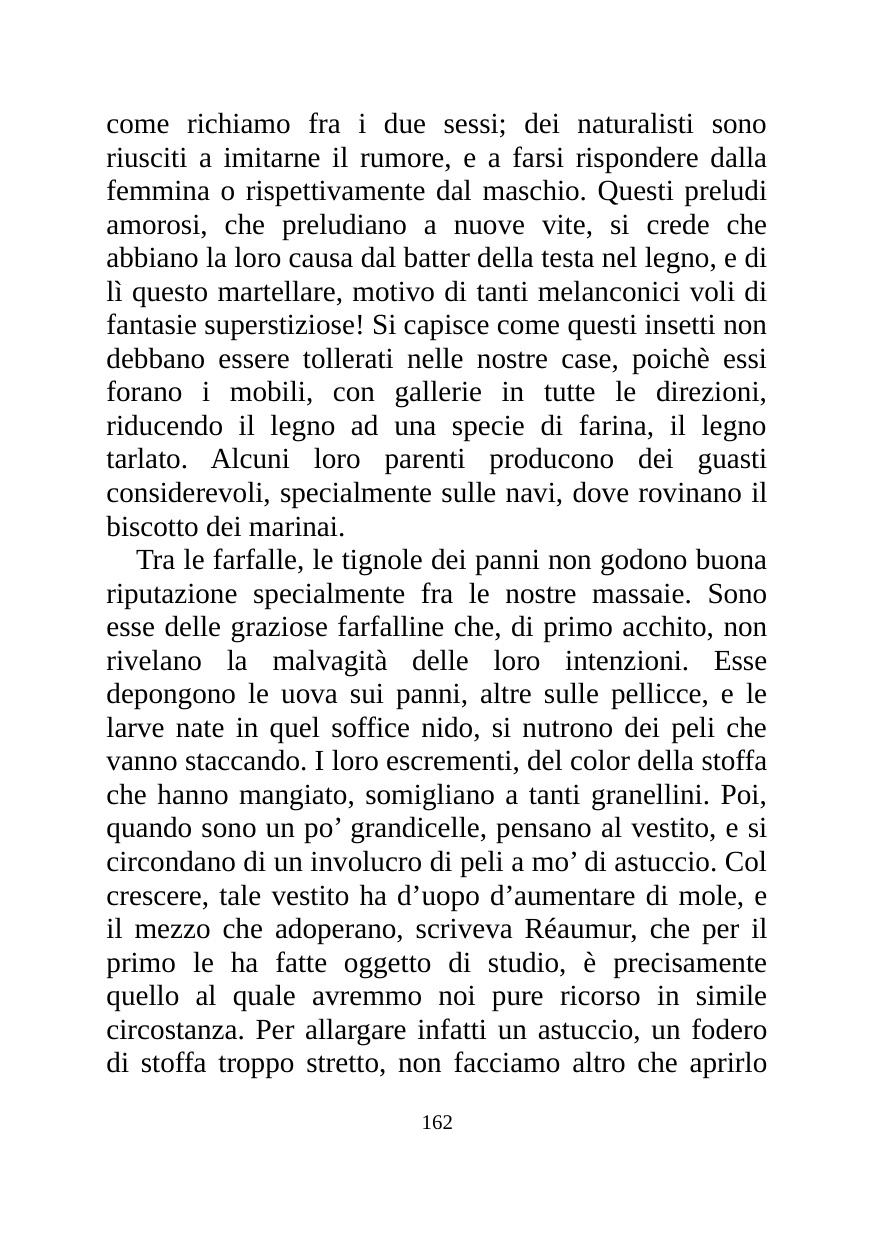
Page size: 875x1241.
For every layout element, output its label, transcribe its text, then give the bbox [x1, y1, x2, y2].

text come richiamo fra i due sessi; dei naturalisti sono riusciti a imitarne il rumore, e a farsi rispondere dalla femmina o rispettivamente dal maschio. Questi preludi amorosi, che preludiano a nuove vite, si crede che abbiano la loro causa dal batter della testa nel legno, e di lì questo martellare, motivo di tanti melanconici voli di fantasie superstiziose! Si capisce come questi insetti non debbano essere tollerati nelle nostre case, poichè essi forano i mobili, con gallerie in tutte le direzioni, riducendo il legno ad una specie di farina, il legno tarlato. Alcuni loro parenti producono dei guasti considerevoli, specialmente sulle navi, dove rovinano il biscotto dei marinai. [106, 106, 768, 542]
text Tra le farfalle, le tignole dei panni non godono buona riputazione specialmente fra le nostre massaie. Sono esse delle graziose farfalline che, di primo acchito, non rivelano la malvagità delle loro intenzioni. Esse depongono le uova sui panni, altre sulle pellicce, e le larve nate in quel soffice nido, si nutrono dei peli che vanno staccando. I loro escrementi, del color della stoffa che hanno mangiato, somigliano a tanti granellini. Poi, quando sono un po’ grandicelle, pensano al vestito, e si circondano di un involucro di peli a mo’ di astuccio. Col crescere, tale vestito ha d’uopo d’aumentare di mole, e il mezzo che adoperano, scriveva Réaumur, che per il primo le ha fatte oggetto di studio, è precisamente quello al quale avremmo noi pure ricorso in simile circostanza. Per allargare infatti un astuccio, un fodero di stoffa troppo stretto, non facciamo altro che aprirlo [106, 542, 768, 1079]
